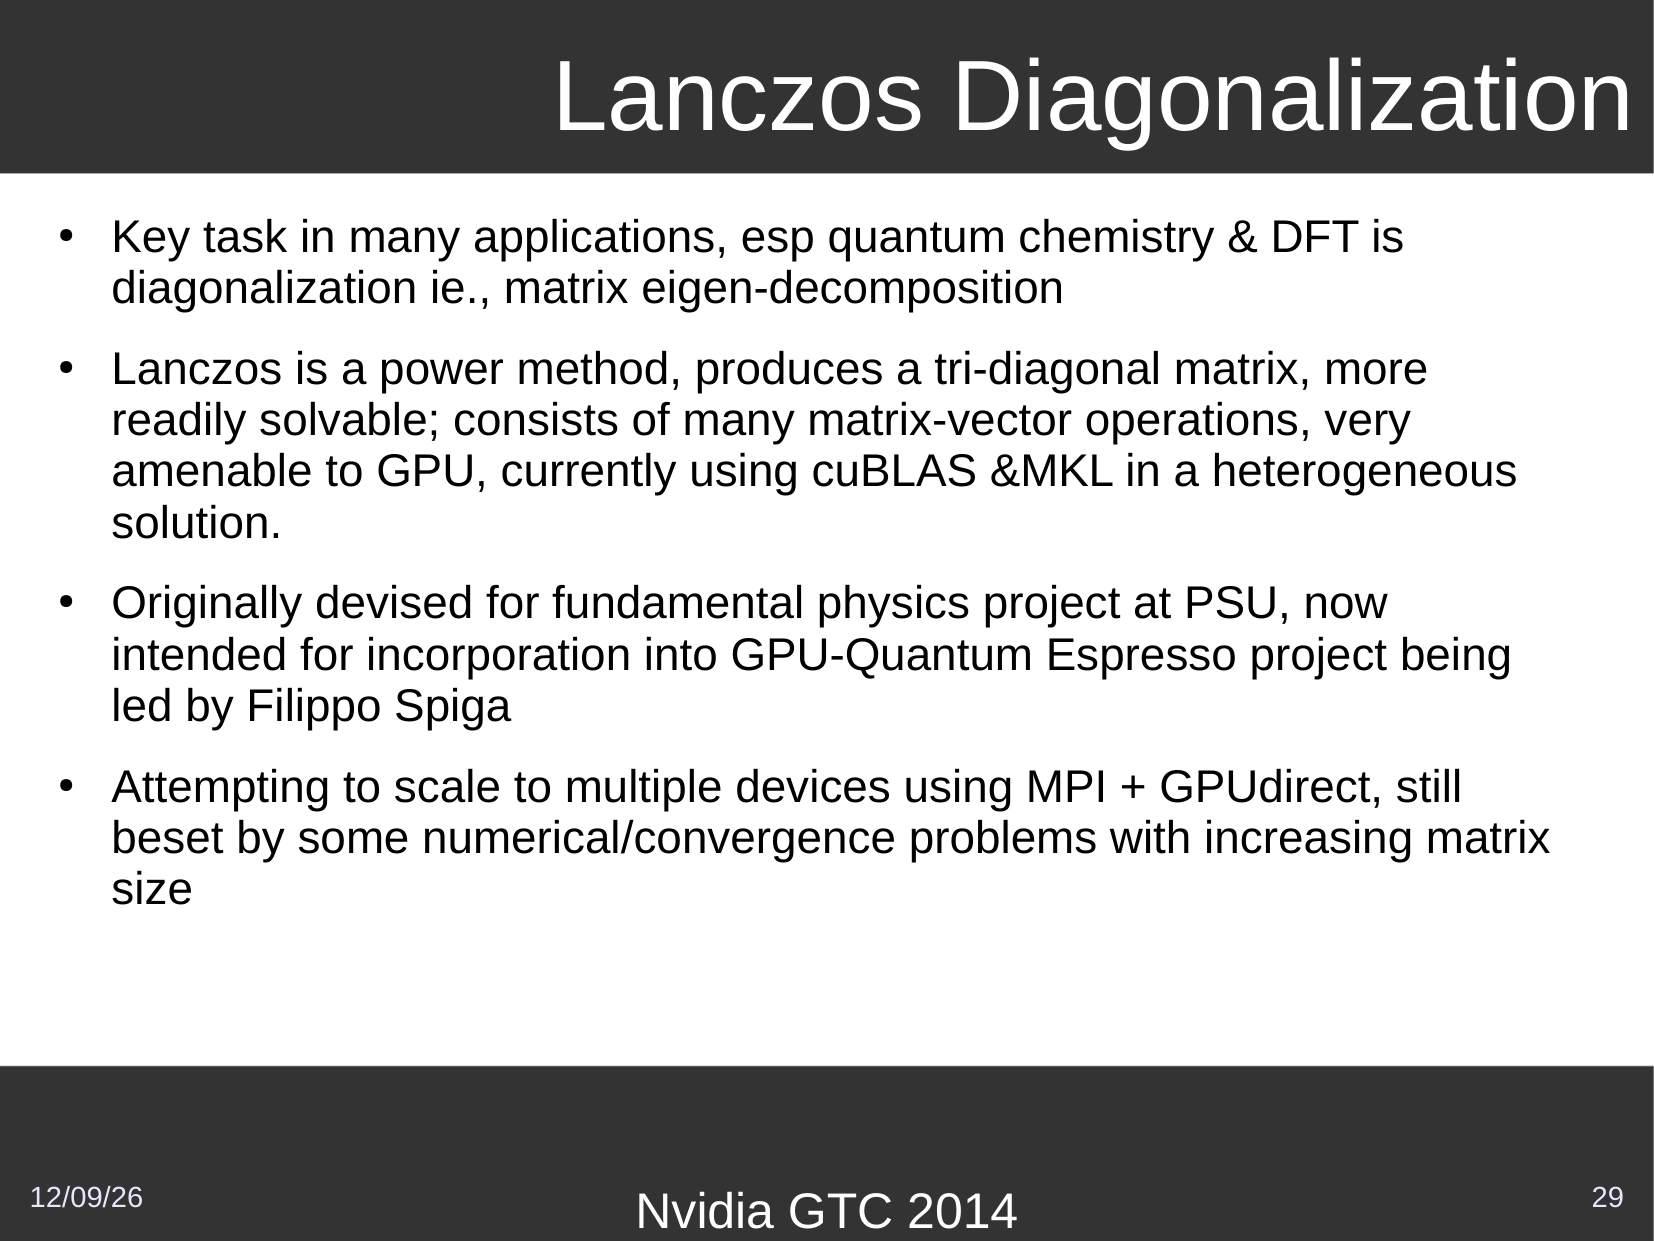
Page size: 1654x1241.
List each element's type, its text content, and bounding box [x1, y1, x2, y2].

title Lanczos Diagonalization [40, 11, 1636, 181]
text_box Nvidia GTC 2014 [29, 1182, 1625, 1239]
list Key task in many applications, esp quantum chemistry & DFT is diagonalization ie., matrix eigen-decomposition Lanczos is a power method, produces a tri-diagonal matrix, more readily solvable; consists of many matrix-vector operations, very amenable to GPU, currently using cuBLAS &MKL in a heterogeneous solution. Originally devised for fundamental physics project at PSU, now intended for incorporation into GPU-Quantum Espresso project being led by Filippo Spiga Attempting to scale to multiple devices using MPI + GPUdirect, still beset by some numerical/convergence problems with increasing matrix size [40, 210, 1561, 931]
picture [0, 0, 1654, 1241]
